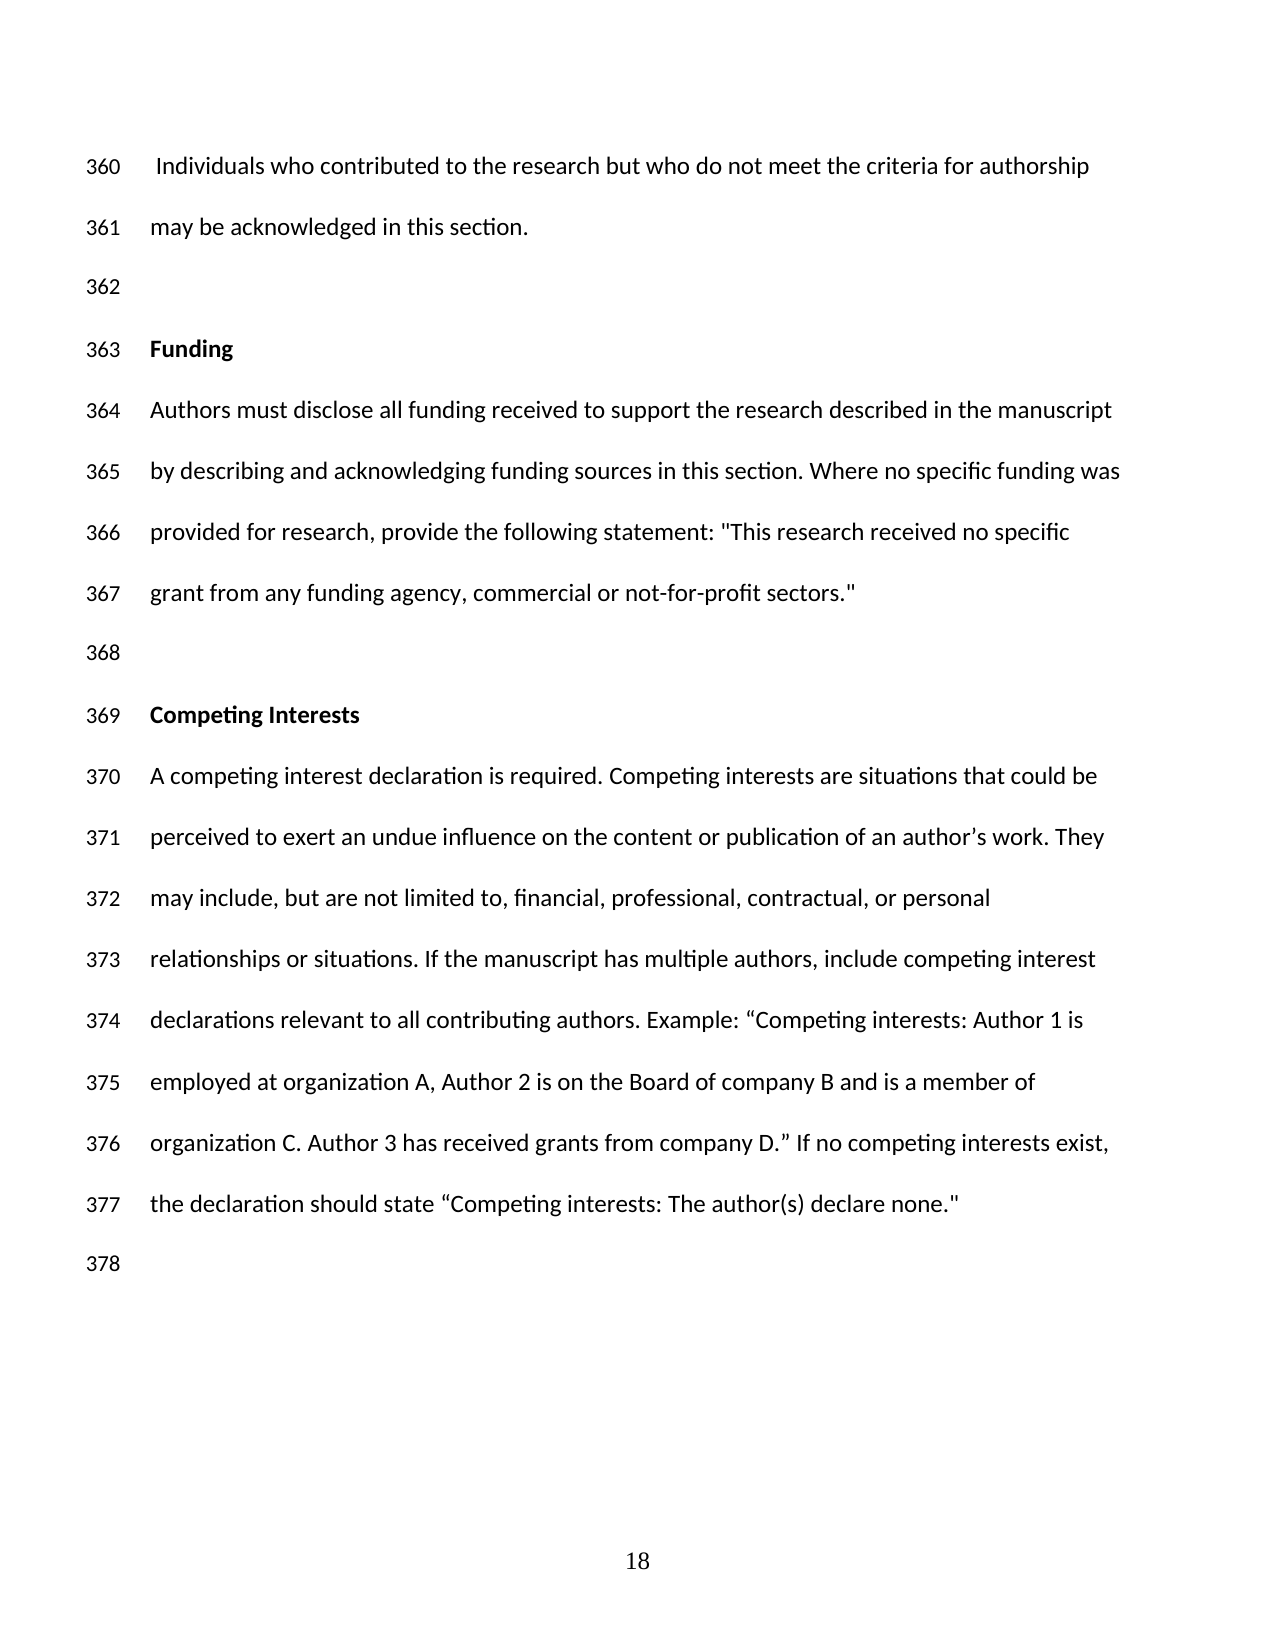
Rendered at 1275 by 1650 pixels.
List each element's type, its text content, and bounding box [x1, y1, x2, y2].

text Competing Interests [150, 699, 1125, 730]
text Individuals who contributed to the research but who do not meet the criteria for authorship may be acknowledged in this section. [150, 150, 1125, 242]
text Funding [150, 333, 1125, 364]
text A competing interest declaration is required. Competing interests are situations that could be perceived to exert an undue influence on the content or publication of an author’s work. They may include, but are not limited to, financial, professional, contractual, or personal relationships or situations. If the manuscript has multiple authors, include competing interest declarations relevant to all contributing authors. Example: “Competing interests: Author 1 is employed at organization A, Author 2 is on the Board of company B and is a member of organization C. Author 3 has received grants from company D.” If no competing interests exist, the declaration should state “Competing interests: The author(s) declare none." [150, 760, 1125, 1218]
text Authors must disclose all funding received to support the research described in the manuscript by describing and acknowledging funding sources in this section. Where no specific funding was provided for research, provide the following statement: "This research received no specific grant from any funding agency, commercial or not-for-profit sectors." [150, 394, 1125, 608]
